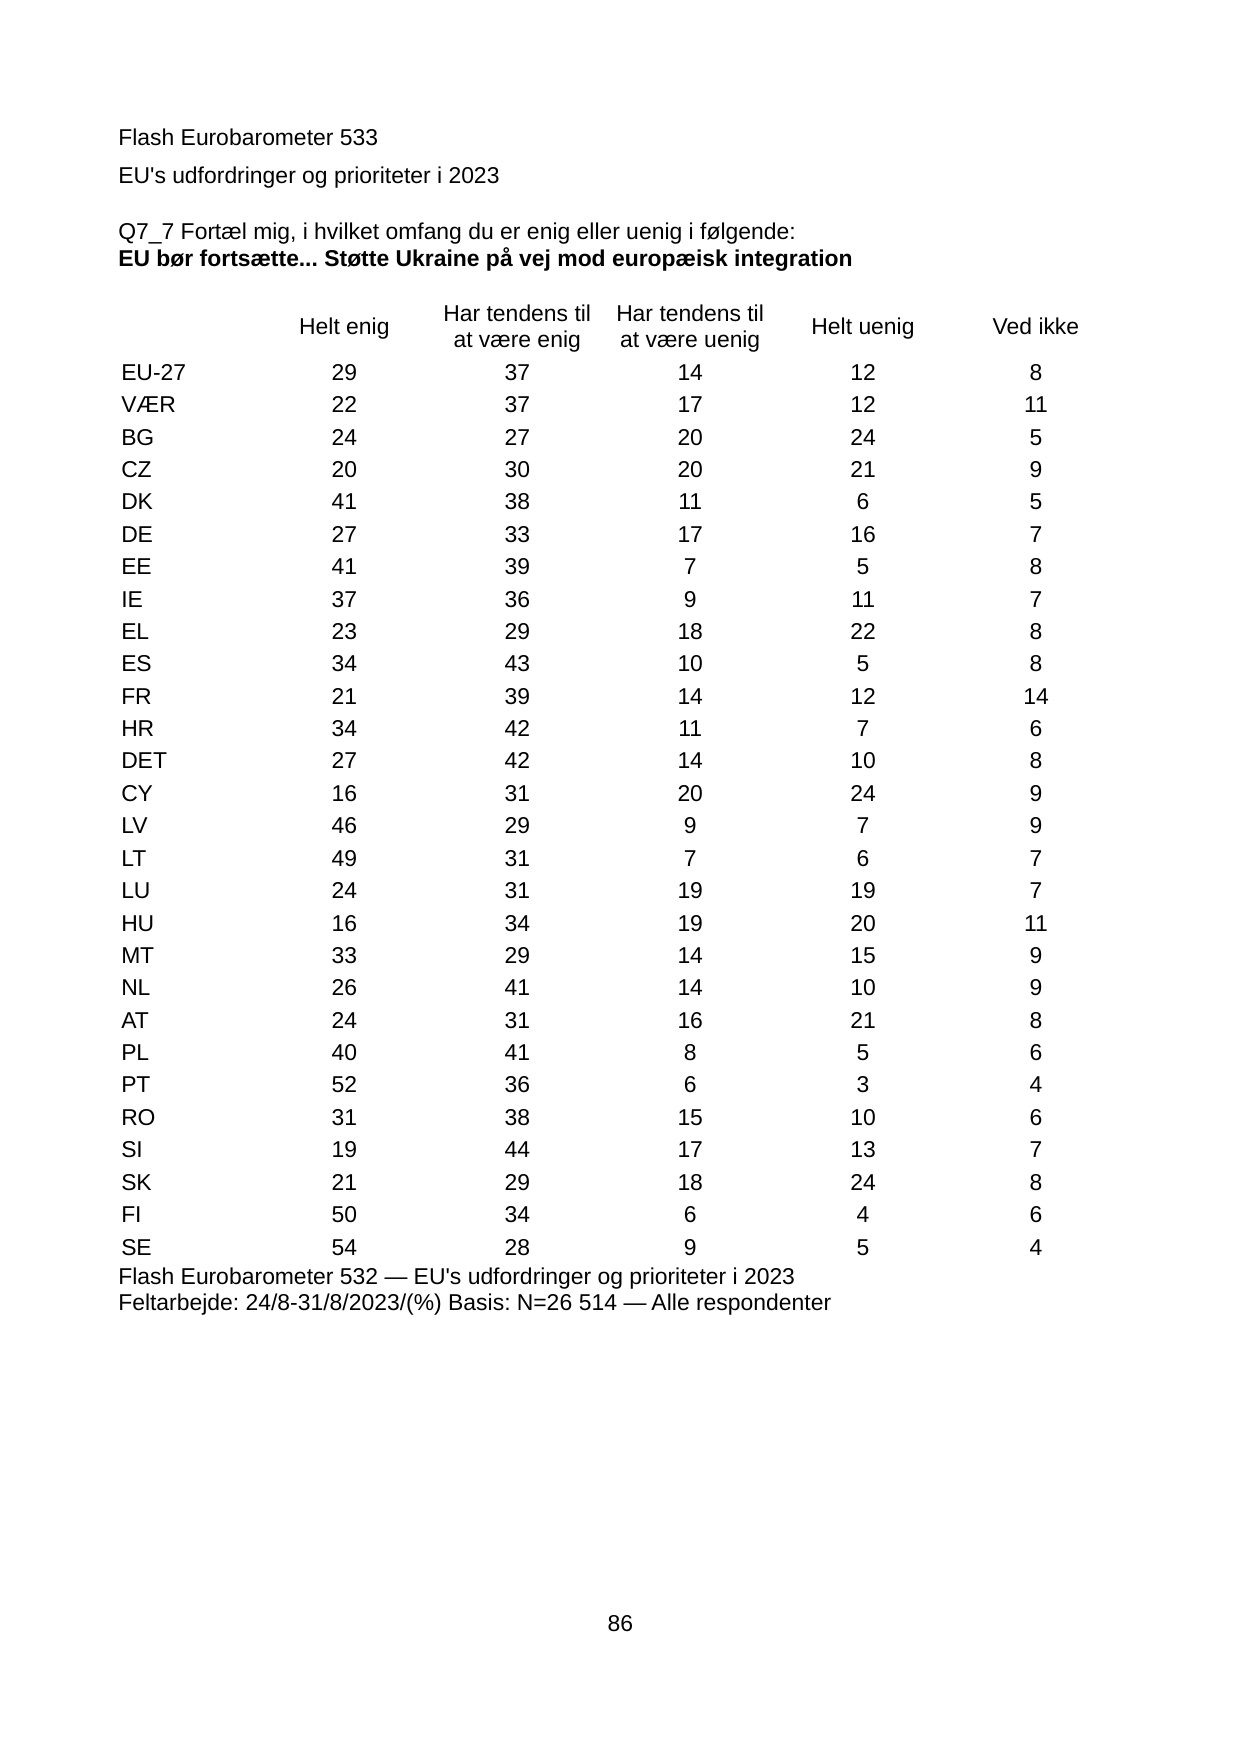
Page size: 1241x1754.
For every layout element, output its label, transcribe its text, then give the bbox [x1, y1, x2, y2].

table_cell 42 [431, 712, 603, 744]
table_cell 33 [431, 518, 603, 550]
table_cell 6 [776, 485, 949, 518]
table_cell 14 [604, 745, 776, 777]
table_cell 29 [431, 615, 603, 647]
table_cell 14 [949, 680, 1122, 712]
table_cell 7 [949, 518, 1122, 550]
table_cell 6 [949, 712, 1122, 744]
table_cell 27 [258, 518, 431, 550]
table_cell 8 [604, 1036, 776, 1068]
table_cell EL [118, 615, 258, 647]
table_cell 24 [258, 1004, 431, 1036]
table_cell 11 [776, 583, 949, 615]
table_cell 18 [604, 1166, 776, 1198]
table_cell EE [118, 550, 258, 582]
table_cell RO [118, 1101, 258, 1133]
table_cell 6 [949, 1101, 1122, 1133]
table_cell NL [118, 971, 258, 1004]
table_cell 12 [776, 356, 949, 388]
table_cell 18 [604, 615, 776, 647]
table_cell 7 [604, 550, 776, 582]
table_cell 34 [258, 712, 431, 744]
table_cell ES [118, 647, 258, 680]
table_cell 20 [258, 453, 431, 485]
table_cell 21 [776, 1004, 949, 1036]
table_cell 31 [431, 777, 603, 809]
table_cell 39 [431, 680, 603, 712]
table_cell 8 [949, 745, 1122, 777]
table_cell 27 [431, 421, 603, 453]
table_cell 20 [604, 777, 776, 809]
table_cell 37 [258, 583, 431, 615]
table_cell 9 [949, 939, 1122, 971]
table_cell 6 [776, 842, 949, 874]
table_cell 37 [431, 356, 603, 388]
table_cell 14 [604, 356, 776, 388]
table_cell 4 [776, 1198, 949, 1230]
table_cell 49 [258, 842, 431, 874]
table_cell VÆR [118, 388, 258, 421]
table_cell 26 [258, 971, 431, 1004]
table_cell 19 [776, 874, 949, 906]
text Feltarbejde: 24/8-31/8/2023/(%) Basis: N=26 514 — Alle respondenter [118, 1289, 1122, 1316]
table_cell 46 [258, 809, 431, 842]
table_cell 50 [258, 1198, 431, 1230]
table_cell 11 [949, 906, 1122, 939]
table_header Helt uenig [776, 297, 949, 356]
table_cell 16 [604, 1004, 776, 1036]
table_cell 5 [949, 485, 1122, 518]
table_cell FR [118, 680, 258, 712]
table_cell PT [118, 1069, 258, 1101]
table_cell 24 [776, 421, 949, 453]
table_cell 24 [258, 874, 431, 906]
table_cell 9 [949, 809, 1122, 842]
table_cell DE [118, 518, 258, 550]
table_cell 41 [258, 485, 431, 518]
table_cell 6 [604, 1069, 776, 1101]
table_cell 6 [604, 1198, 776, 1230]
table_cell 30 [431, 453, 603, 485]
table_cell 39 [431, 550, 603, 582]
table_cell 19 [604, 906, 776, 939]
table_header Ved ikke [949, 297, 1122, 356]
table_cell 36 [431, 1069, 603, 1101]
table_cell 40 [258, 1036, 431, 1068]
table_cell 14 [604, 939, 776, 971]
table_cell 16 [258, 906, 431, 939]
table_cell 7 [604, 842, 776, 874]
table_cell 9 [949, 971, 1122, 1004]
table_cell CZ [118, 453, 258, 485]
table_cell LV [118, 809, 258, 842]
table_cell 31 [431, 874, 603, 906]
table_cell 9 [604, 1230, 776, 1263]
table_cell DET [118, 745, 258, 777]
table_cell 19 [258, 1133, 431, 1166]
text Flash Eurobarometer 532 — EU's udfordringer og prioriteter i 2023 [118, 1263, 1122, 1289]
table_cell 15 [776, 939, 949, 971]
table_cell 20 [604, 421, 776, 453]
table_cell 16 [258, 777, 431, 809]
table_cell SK [118, 1166, 258, 1198]
table_cell 34 [431, 906, 603, 939]
table_cell 23 [258, 615, 431, 647]
table_cell 7 [776, 809, 949, 842]
table_cell IE [118, 583, 258, 615]
table_header Har tendens til at være uenig [604, 297, 776, 356]
table_cell 43 [431, 647, 603, 680]
table_cell 31 [258, 1101, 431, 1133]
table_cell 8 [949, 356, 1122, 388]
table_cell 42 [431, 745, 603, 777]
table_cell 3 [776, 1069, 949, 1101]
table_cell 33 [258, 939, 431, 971]
table_cell HU [118, 906, 258, 939]
table_cell CY [118, 777, 258, 809]
table_cell 15 [604, 1101, 776, 1133]
table_cell 8 [949, 1166, 1122, 1198]
table_cell 7 [949, 583, 1122, 615]
table_cell 5 [949, 421, 1122, 453]
table_cell AT [118, 1004, 258, 1036]
text EU bør fortsætte... Støtte Ukraine på vej mod europæisk integration [118, 244, 1122, 271]
table_cell 27 [258, 745, 431, 777]
table_cell 19 [604, 874, 776, 906]
table_cell PL [118, 1036, 258, 1068]
table_cell 12 [776, 680, 949, 712]
table_cell 24 [776, 1166, 949, 1198]
table_cell LT [118, 842, 258, 874]
table_cell 44 [431, 1133, 603, 1166]
table_cell 38 [431, 485, 603, 518]
table_cell EU-27 [118, 356, 258, 388]
table_cell 21 [258, 1166, 431, 1198]
table_cell 12 [776, 388, 949, 421]
table_cell 5 [776, 1230, 949, 1263]
table_cell 5 [776, 550, 949, 582]
table_cell 4 [949, 1230, 1122, 1263]
table_cell 9 [949, 453, 1122, 485]
table_header Har tendens til at være enig [431, 297, 603, 356]
table_cell 41 [431, 1036, 603, 1068]
table_cell 41 [258, 550, 431, 582]
table_cell 14 [604, 971, 776, 1004]
table_cell 10 [776, 745, 949, 777]
table_cell 17 [604, 518, 776, 550]
table_cell 16 [776, 518, 949, 550]
table_cell HR [118, 712, 258, 744]
table_cell 41 [431, 971, 603, 1004]
table_cell 21 [776, 453, 949, 485]
table_cell 36 [431, 583, 603, 615]
table_cell 37 [431, 388, 603, 421]
table_cell 8 [949, 615, 1122, 647]
table_header Helt enig [258, 297, 431, 356]
table_cell 29 [431, 1166, 603, 1198]
table_cell MT [118, 939, 258, 971]
table_cell 8 [949, 550, 1122, 582]
table_cell 22 [776, 615, 949, 647]
table_cell 31 [431, 1004, 603, 1036]
table_header [118, 297, 258, 356]
table_cell SI [118, 1133, 258, 1166]
table_cell 29 [431, 809, 603, 842]
table_cell 52 [258, 1069, 431, 1101]
table_cell 6 [949, 1198, 1122, 1230]
table_cell 13 [776, 1133, 949, 1166]
table_cell 38 [431, 1101, 603, 1133]
table_cell 17 [604, 1133, 776, 1166]
table_cell 11 [604, 485, 776, 518]
table_cell 8 [949, 647, 1122, 680]
table_cell 11 [604, 712, 776, 744]
table_cell 29 [258, 356, 431, 388]
table_cell 21 [258, 680, 431, 712]
table_cell LU [118, 874, 258, 906]
table_cell 11 [949, 388, 1122, 421]
table_cell 24 [258, 421, 431, 453]
table_cell SE [118, 1230, 258, 1263]
table_cell 9 [604, 583, 776, 615]
table_cell 5 [776, 647, 949, 680]
table_cell 7 [949, 1133, 1122, 1166]
table_cell 8 [949, 1004, 1122, 1036]
table_cell 10 [776, 1101, 949, 1133]
table_cell BG [118, 421, 258, 453]
table_cell 7 [949, 842, 1122, 874]
table_cell 34 [258, 647, 431, 680]
text Q7_7 Fortæl mig, i hvilket omfang du er enig eller uenig i følgende: [118, 218, 1122, 244]
table_cell 7 [949, 874, 1122, 906]
table_cell 7 [776, 712, 949, 744]
table_cell 20 [776, 906, 949, 939]
table_cell 5 [776, 1036, 949, 1068]
table_cell DK [118, 485, 258, 518]
table_cell 10 [604, 647, 776, 680]
table_cell 17 [604, 388, 776, 421]
table_cell 9 [949, 777, 1122, 809]
table_cell 6 [949, 1036, 1122, 1068]
table_cell 28 [431, 1230, 603, 1263]
table_cell 29 [431, 939, 603, 971]
table_cell 9 [604, 809, 776, 842]
table_cell 20 [604, 453, 776, 485]
table_cell 22 [258, 388, 431, 421]
table_cell 14 [604, 680, 776, 712]
table_cell FI [118, 1198, 258, 1230]
table_cell 31 [431, 842, 603, 874]
table_cell 24 [776, 777, 949, 809]
table_cell 10 [776, 971, 949, 1004]
table_cell 54 [258, 1230, 431, 1263]
table_cell 34 [431, 1198, 603, 1230]
table_cell 4 [949, 1069, 1122, 1101]
